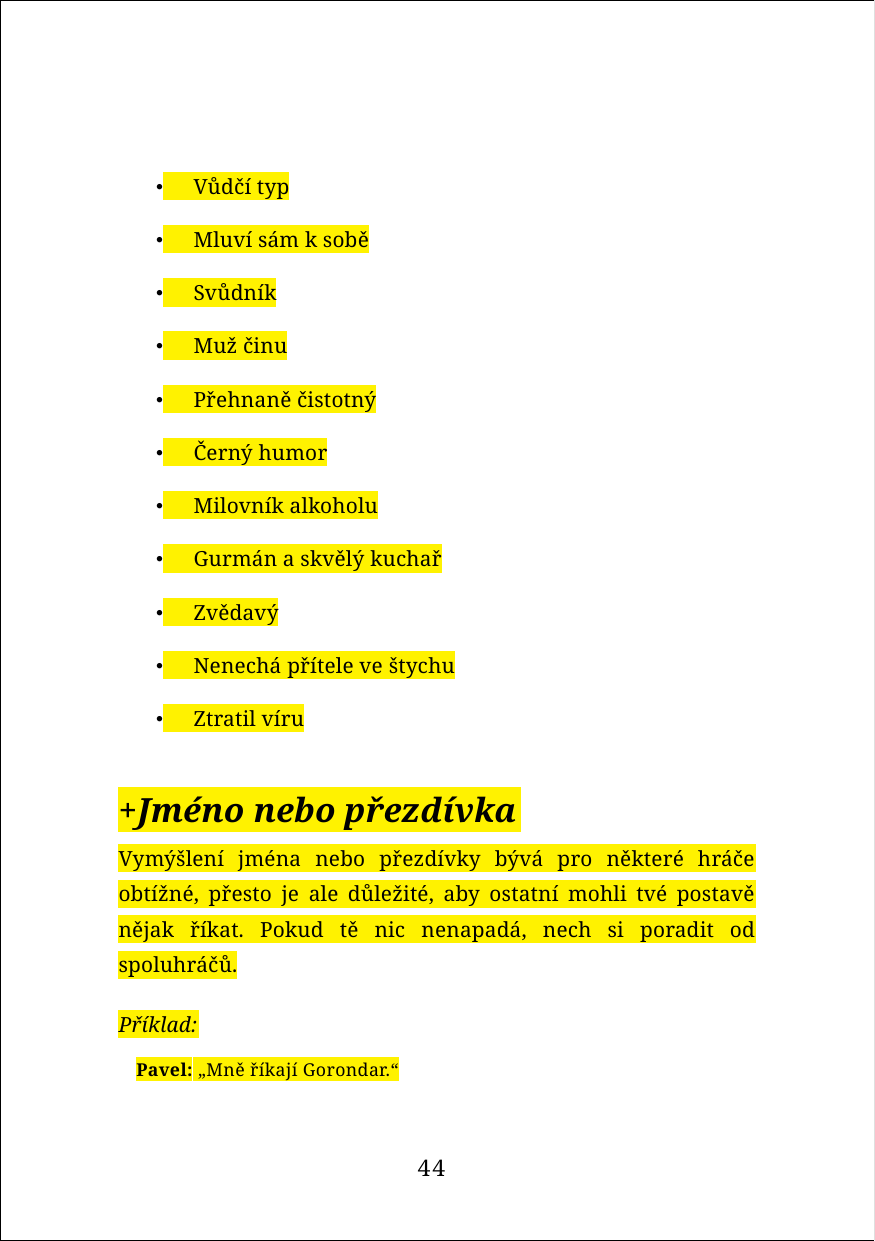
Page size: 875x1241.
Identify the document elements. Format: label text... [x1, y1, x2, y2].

list Svůdník [156, 278, 756, 307]
text Příklad: [118, 1010, 756, 1038]
text Pavel: „Mně říkají Gorondar.“ [136, 1057, 756, 1081]
list Nenechá přítele ve štychu [156, 651, 756, 679]
list Přehnaně čistotný [156, 385, 756, 413]
subtitle +Jméno nebo přezdívka [118, 787, 756, 832]
list Milovník alkoholu [156, 491, 756, 519]
list Černý humor [156, 438, 756, 466]
list Vůdčí typ [156, 172, 756, 200]
list Ztratil víru [156, 704, 756, 732]
list Muž činu [156, 331, 756, 360]
list Gurmán a skvělý kuchař [156, 544, 756, 573]
text Vymýšlení jména nebo přezdívky bývá pro některé hráče obtížné, přesto je ale důležité, aby ostatní mohli tvé postavě nějak říkat. Pokud tě nic nenapadá, nech si poradit od spoluhráčů. [118, 844, 756, 979]
list Zvědavý [156, 598, 756, 626]
list Mluví sám k sobě [156, 225, 756, 253]
